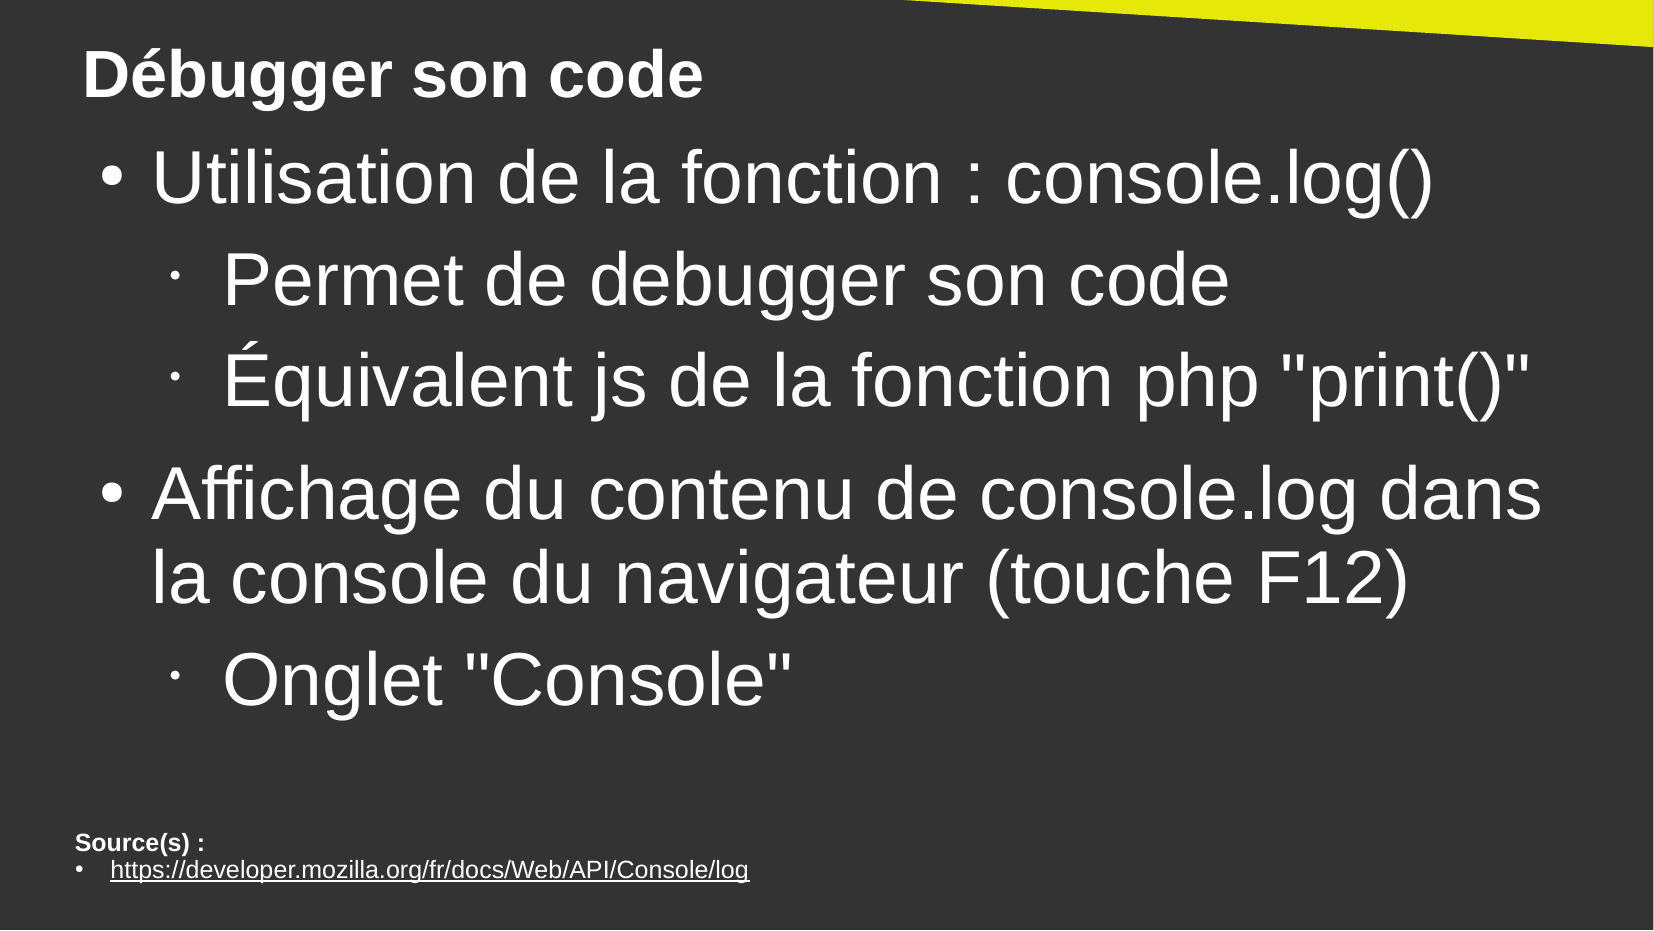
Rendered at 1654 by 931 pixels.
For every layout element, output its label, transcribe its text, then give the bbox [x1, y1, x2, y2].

title Débugger son code [82, 37, 1571, 114]
text_box Source(s) : https://developer.mozilla.org/fr/docs/Web/API/Console/log [60, 820, 1583, 892]
text_box [903, 0, 1654, 48]
list Utilisation de la fonction : console.log() Permet de debugger son code Équivalent js de la fonction php "print()" Affichage du contenu de console.log dans la console du navigateur (touche F12) Onglet "Console" [80, 135, 1620, 745]
